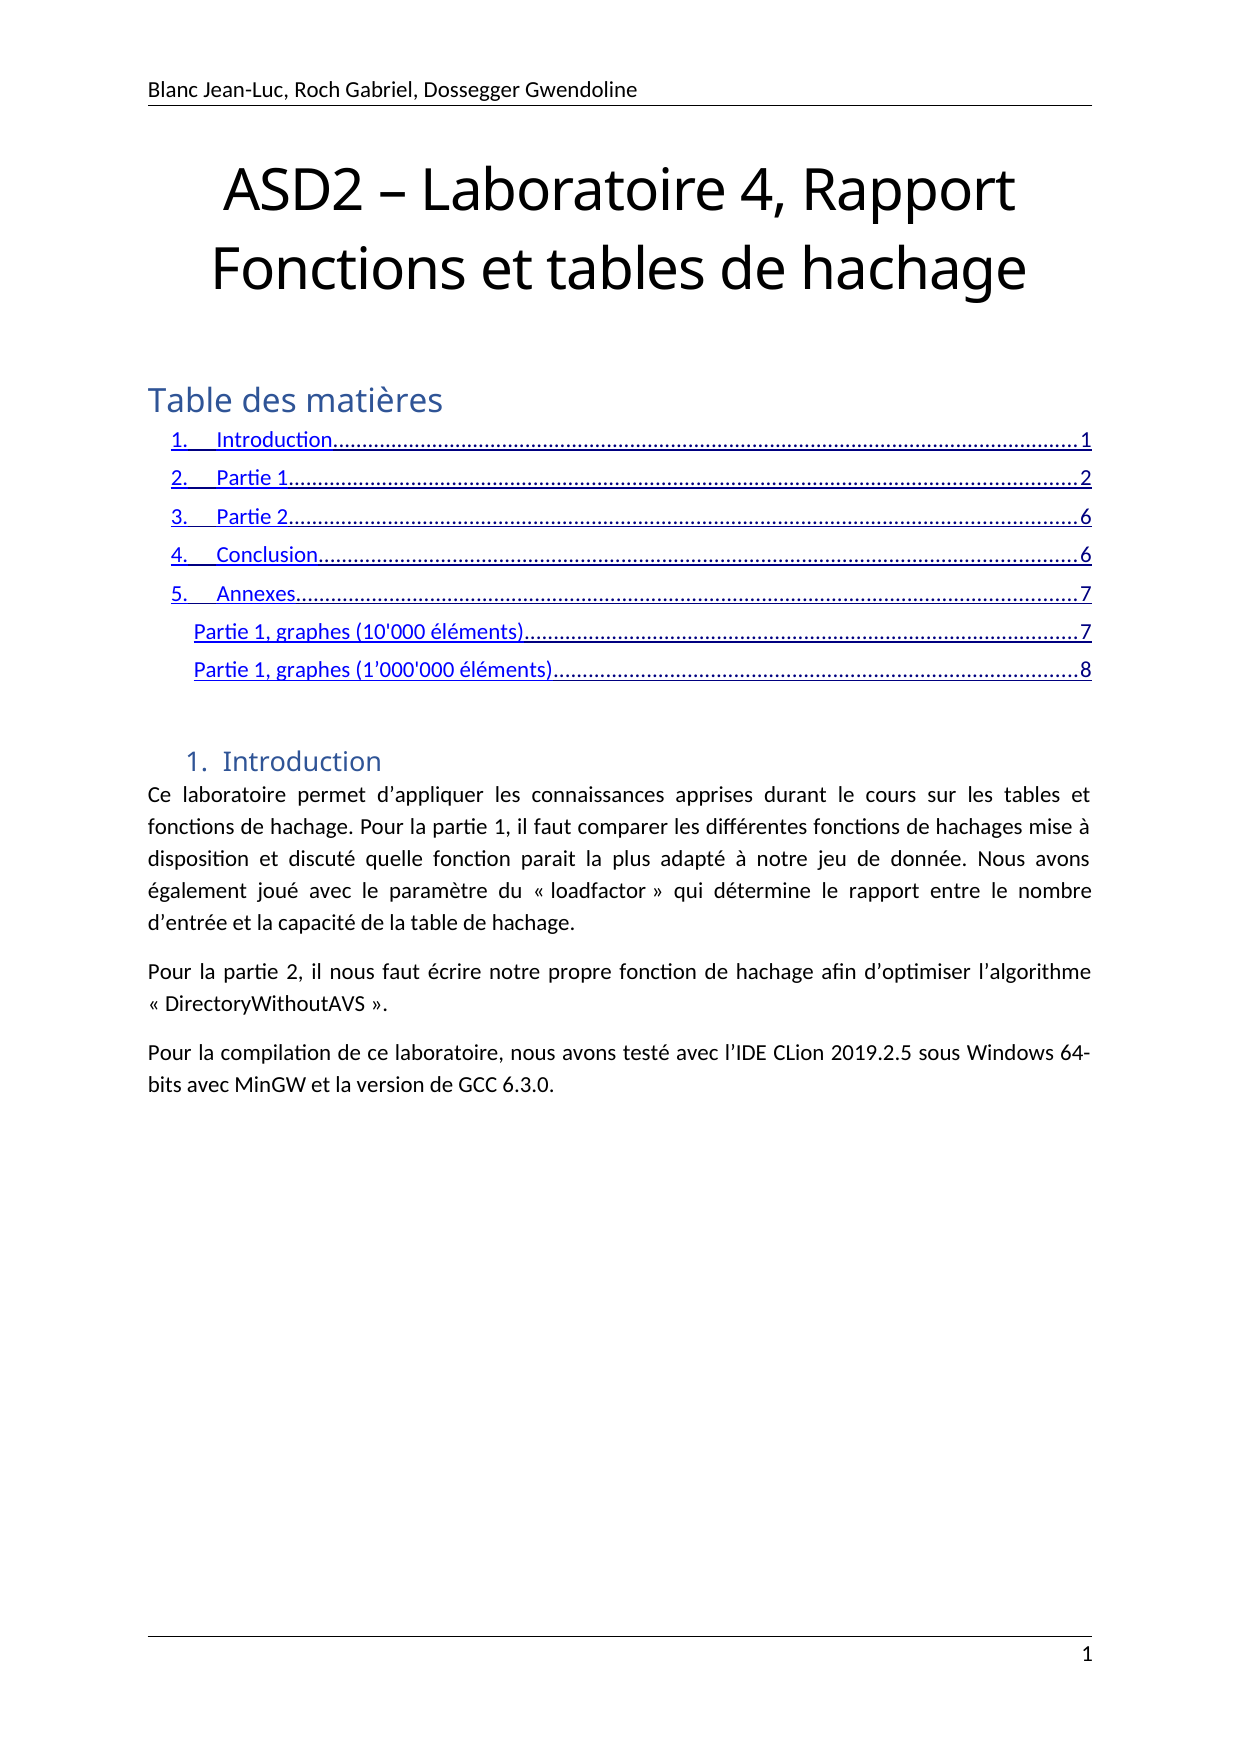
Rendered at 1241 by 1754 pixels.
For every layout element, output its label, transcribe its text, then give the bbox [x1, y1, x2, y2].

text 4. Conclusion 6 [171, 540, 1092, 564]
text 3. Partie 2 6 [171, 502, 1092, 526]
subtitle Introduction [185, 743, 1092, 780]
text Table des matières [148, 376, 1092, 422]
text 1. Introduction 1 [171, 425, 1092, 449]
text 2. Partie 1 2 [171, 463, 1092, 487]
text ASD2 – Laboratoire 4, Rapport [148, 148, 1092, 227]
text Partie 1, graphes (1’000'000 éléments) 8 [193, 656, 1092, 680]
text Partie 1, graphes (10'000 éléments) 7 [193, 617, 1092, 641]
text Pour la compilation de ce laboratoire, nous avons testé avec l’IDE CLion 2019.2.5 sous Windows 64-bits avec MinGW et la version de GCC 6.3.0. [148, 1038, 1092, 1098]
text Pour la partie 2, il nous faut écrire notre propre fonction de hachage afin d’optimiser l’algorithme « DirectoryWithoutAVS ». [148, 957, 1092, 1017]
text Fonctions et tables de hachage [148, 227, 1092, 307]
text Ce laboratoire permet d’appliquer les connaissances apprises durant le cours sur les tables et fonctions de hachage. Pour la partie 1, il faut comparer les différentes fonctions de hachages mise à disposition et discuté quelle fonction parait la plus adapté à notre jeu de donnée. Nous avons également joué avec le paramètre du « loadfactor » qui détermine le rapport entre le nombre d’entrée et la capacité de la table de hachage. [148, 780, 1092, 936]
text 5. Annexes 7 [171, 579, 1092, 603]
